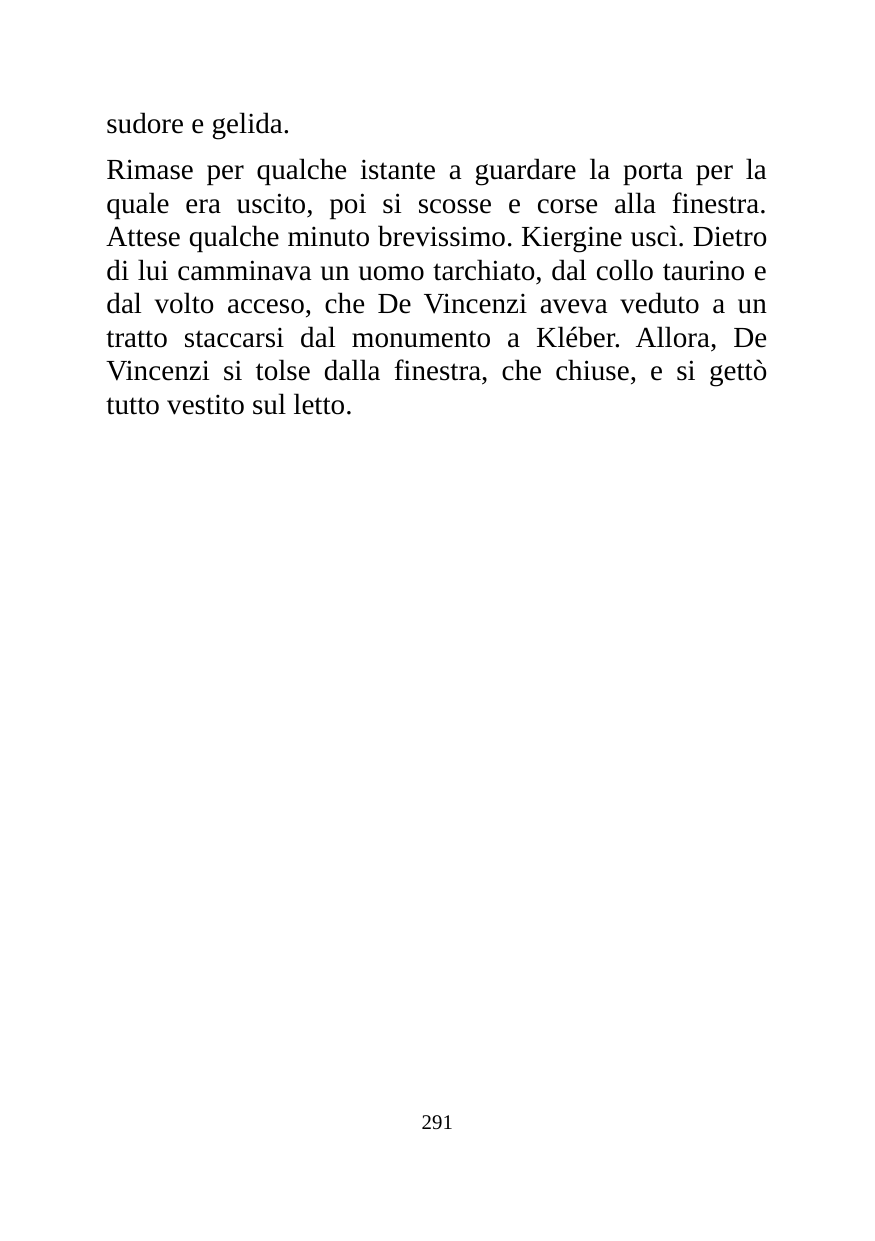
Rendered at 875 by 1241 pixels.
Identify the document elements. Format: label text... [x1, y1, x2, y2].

text sudore e gelida. [106, 106, 768, 140]
text Rimase per qualche istante a guardare la porta per la quale era uscito, poi si scosse e corse alla finestra. Attese qualche minuto brevissimo. Kiergine uscì. Dietro di lui camminava un uomo tarchiato, dal collo taurino e dal volto acceso, che De Vincenzi aveva veduto a un tratto staccarsi dal monumento a Kléber. Allora, De Vincenzi si tolse dalla finestra, che chiuse, e si gettò tutto vestito sul letto. [106, 152, 768, 421]
